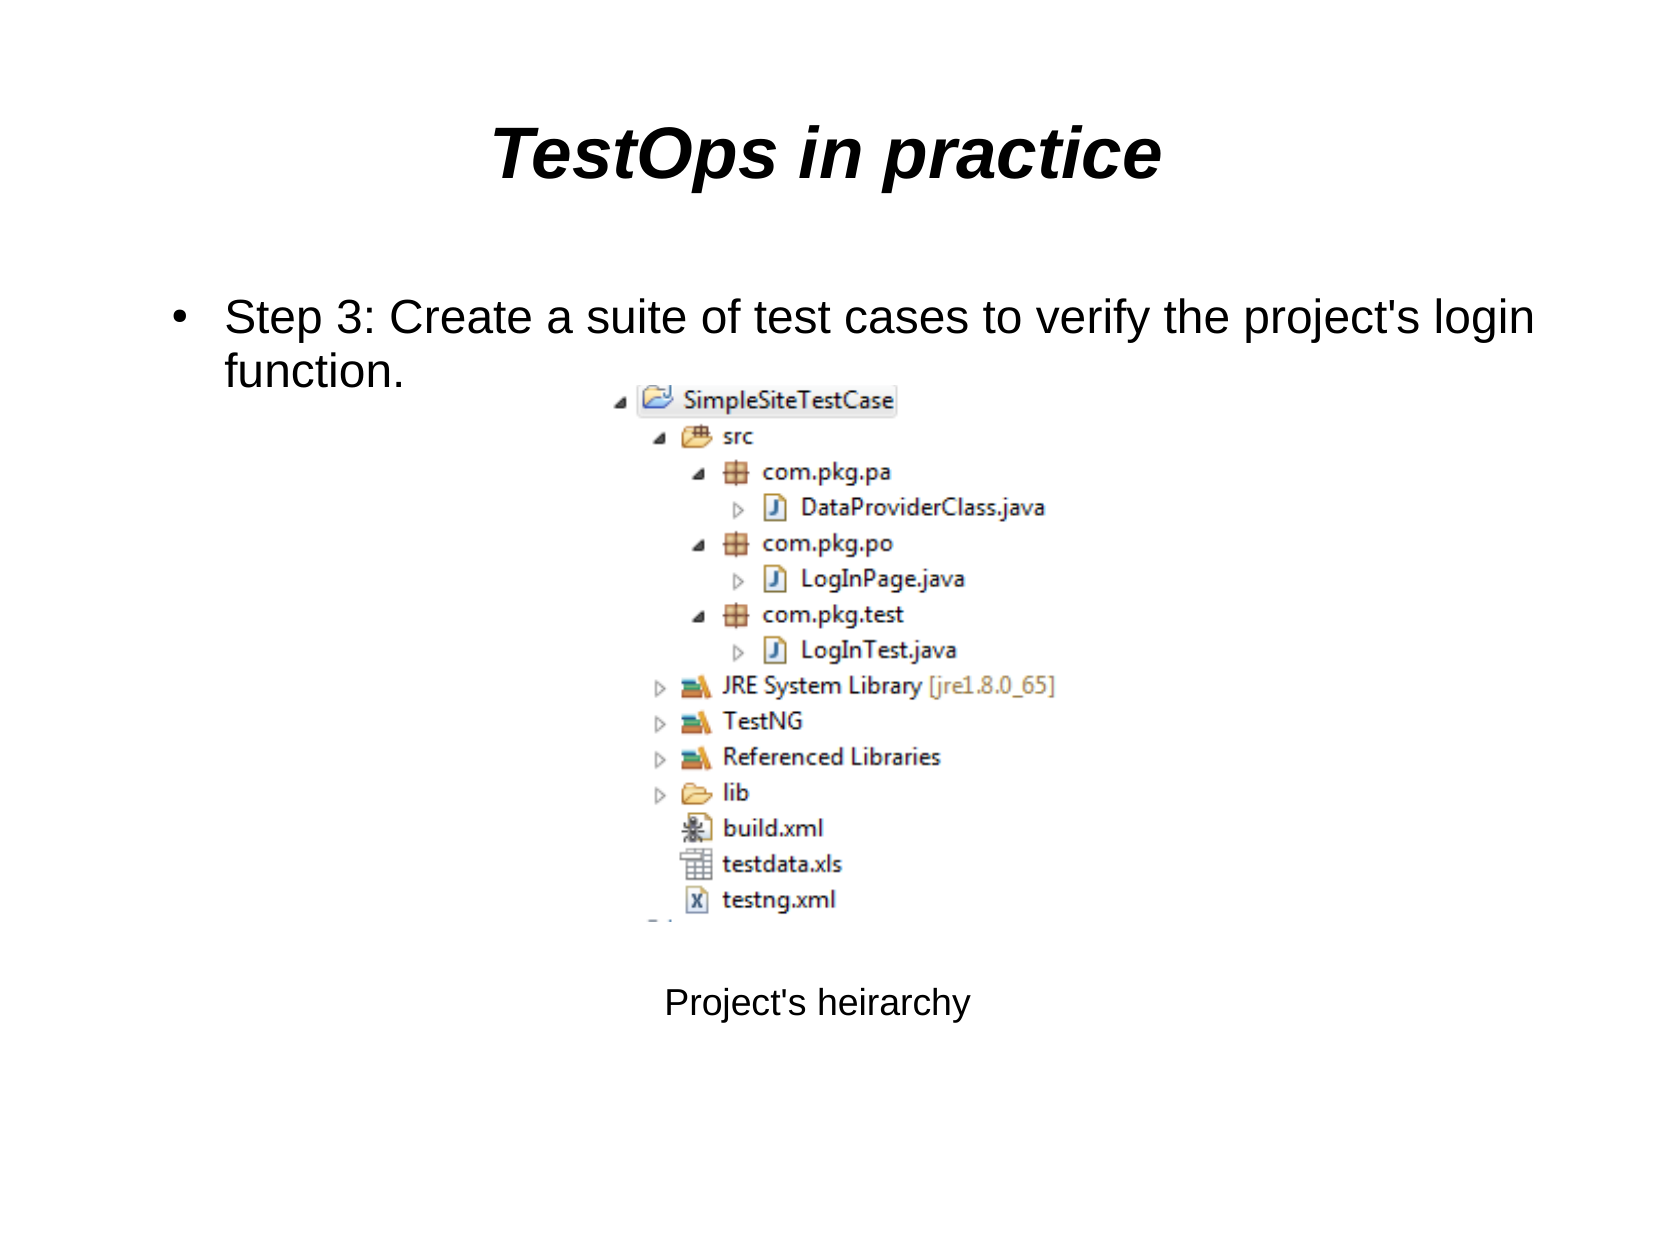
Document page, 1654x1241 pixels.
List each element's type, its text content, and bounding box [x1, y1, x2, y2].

text_box Project's heirarchy [649, 974, 986, 1032]
picture [602, 385, 1081, 922]
list Step 3: Create a suite of test cases to verify the project's login function. [82, 290, 1571, 1231]
title TestOps in practice [82, 49, 1571, 257]
